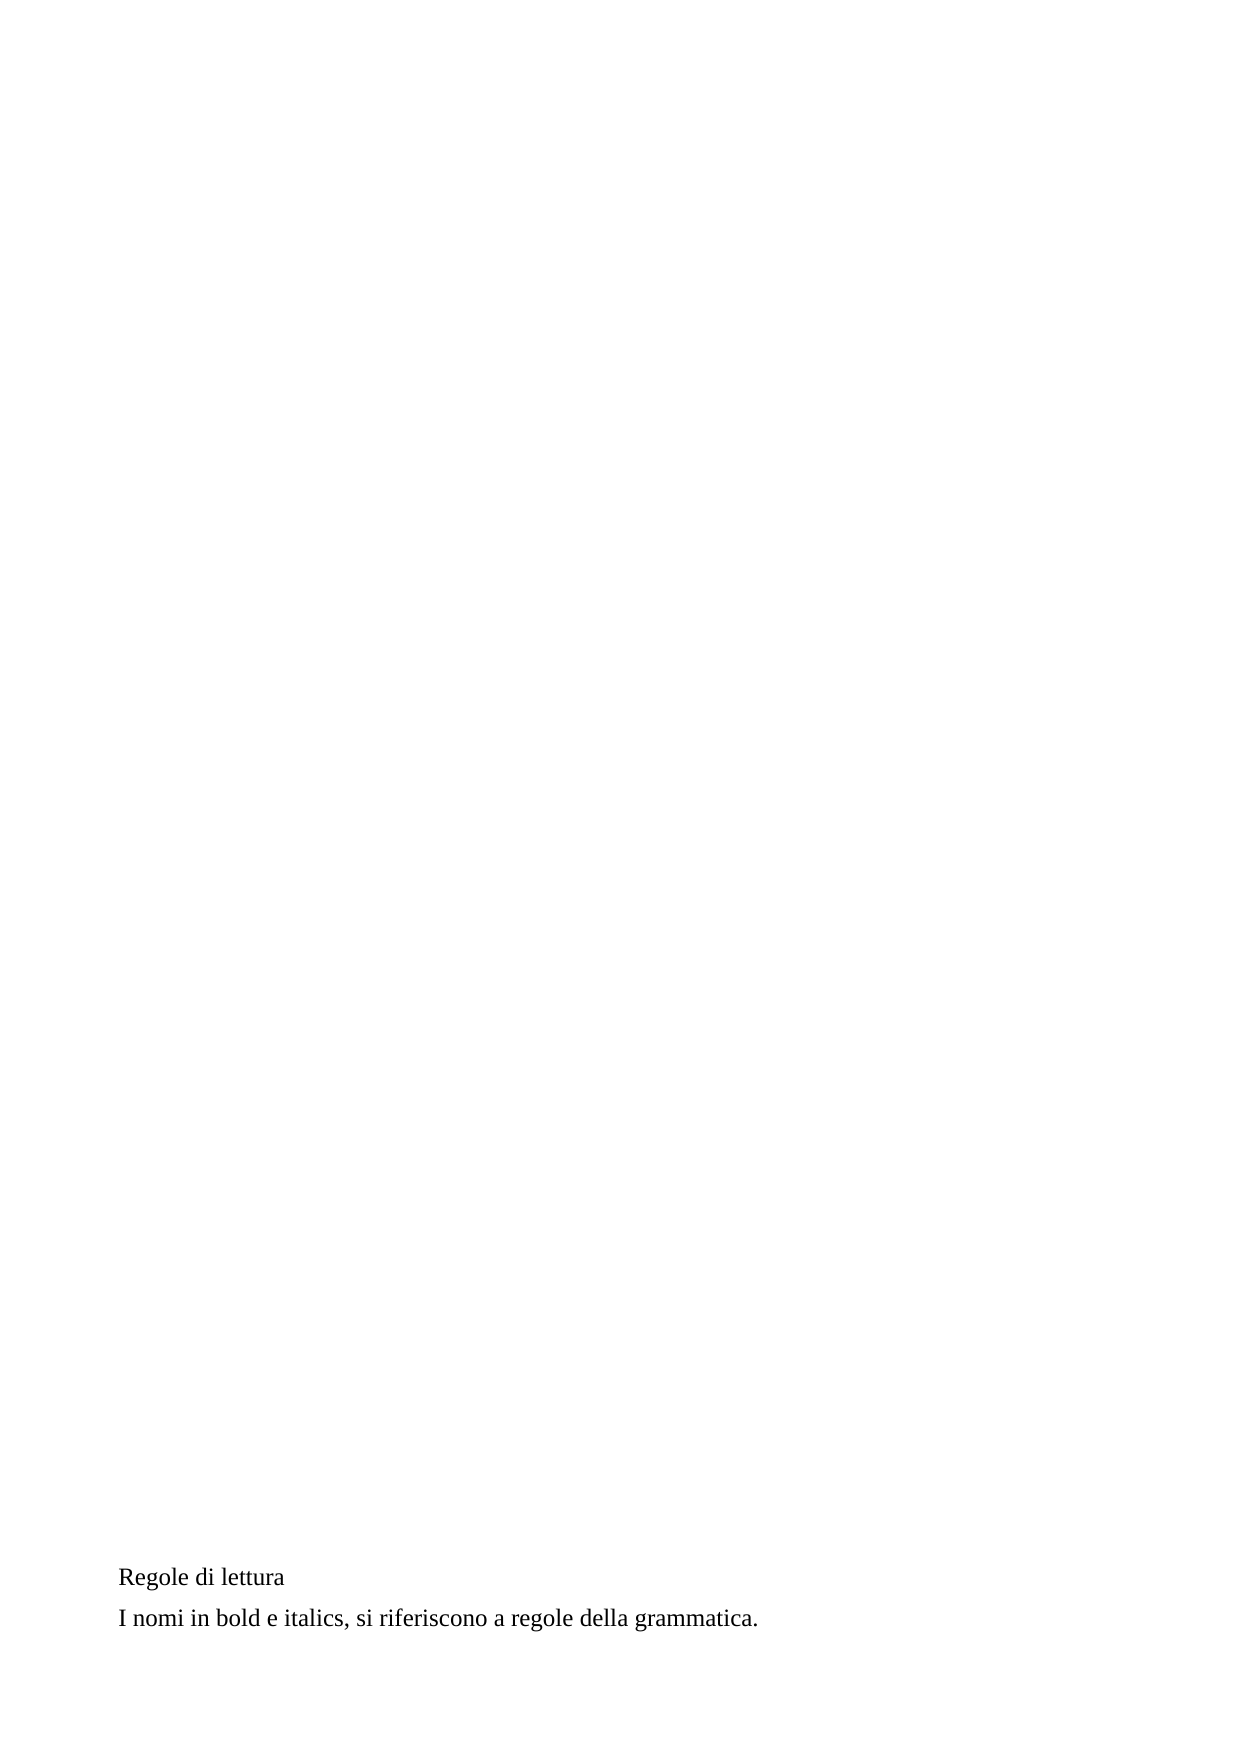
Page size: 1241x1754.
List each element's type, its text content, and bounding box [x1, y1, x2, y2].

text Regole di lettura [118, 1562, 1122, 1591]
text I nomi in bold e italics, si riferiscono a regole della grammatica. [118, 1603, 1122, 1632]
